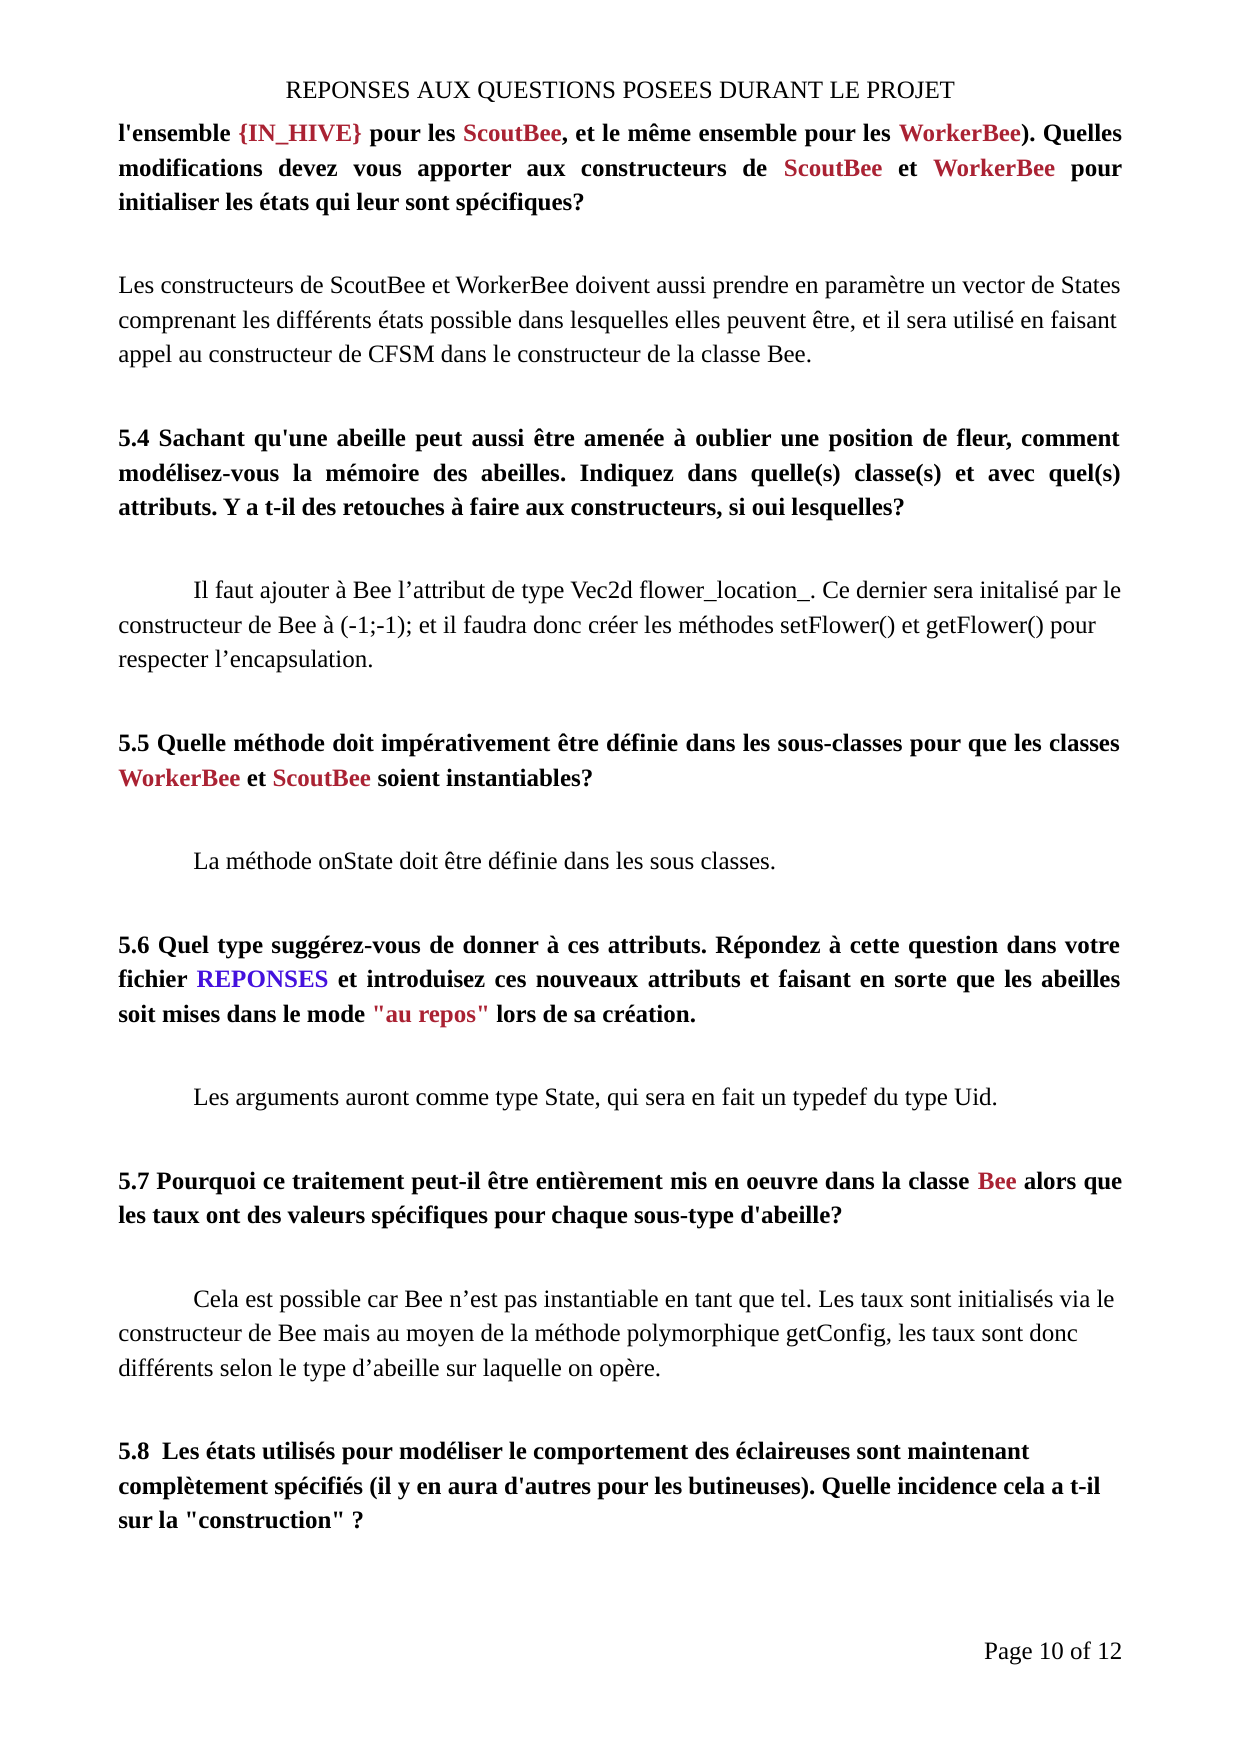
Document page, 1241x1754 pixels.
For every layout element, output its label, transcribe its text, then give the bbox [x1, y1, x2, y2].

text Cela est possible car Bee n’est pas instantiable en tant que tel. Les taux sont initialisés via le constructeur de Bee mais au moyen de la méthode polymorphique getConfig, les taux sont donc différents selon le type d’abeille sur laquelle on opère. [118, 1284, 1122, 1381]
text Il faut ajouter à Bee l’attribut de type Vec2d flower_location_. Ce dernier sera initalisé par le constructeur de Bee à (-1;-1); et il faudra donc créer les méthodes setFlower() et getFlower() pour respecter l’encapsulation. [118, 576, 1122, 673]
text 5.4 Sachant qu'une abeille peut aussi être amenée à oublier une position de fleur, comment modélisez-vous la mémoire des abeilles. Indiquez dans quelle(s) classe(s) et avec quel(s) attributs. Y a t-il des retouches à faire aux constructeurs, si oui lesquelles? [118, 423, 1122, 521]
text Les constructeurs de ScoutBee et WorkerBee doivent aussi prendre en paramètre un vector de States comprenant les différents états possible dans lesquelles elles peuvent être, et il sera utilisé en faisant appel au constructeur de CFSM dans le constructeur de la classe Bee. [118, 271, 1122, 368]
text 5.5 Quelle méthode doit impérativement être définie dans les sous-classes pour que les classes WorkerBee et ScoutBee soient instantiables? [118, 728, 1122, 791]
text 5.8 Les états utilisés pour modéliser le comportement des éclaireuses sont maintenant complètement spécifiés (il y en aura d'autres pour les butineuses). Quelle incidence cela a t-il sur la "construction" ? [118, 1436, 1122, 1534]
text l'ensemble {IN_HIVE} pour les ScoutBee, et le même ensemble pour les WorkerBee). Quelles modifications devez vous apporter aux constructeurs de ScoutBee et WorkerBee pour initialiser les états qui leur sont spécifiques? [118, 118, 1122, 216]
text Les arguments auront comme type State, qui sera en fait un typedef du type Uid. [118, 1082, 1122, 1111]
text La méthode onState doit être définie dans les sous classes. [118, 846, 1122, 875]
text 5.6 Quel type suggérez-vous de donner à ces attributs. Répondez à cette question dans votre fichier REPONSES et introduisez ces nouveaux attributs et faisant en sorte que les abeilles soit mises dans le mode "au repos" lors de sa création. [118, 930, 1122, 1027]
text 5.7 Pourquoi ce traitement peut-il être entièrement mis en oeuvre dans la classe Bee alors que les taux ont des valeurs spécifiques pour chaque sous-type d'abeille? [118, 1166, 1122, 1229]
